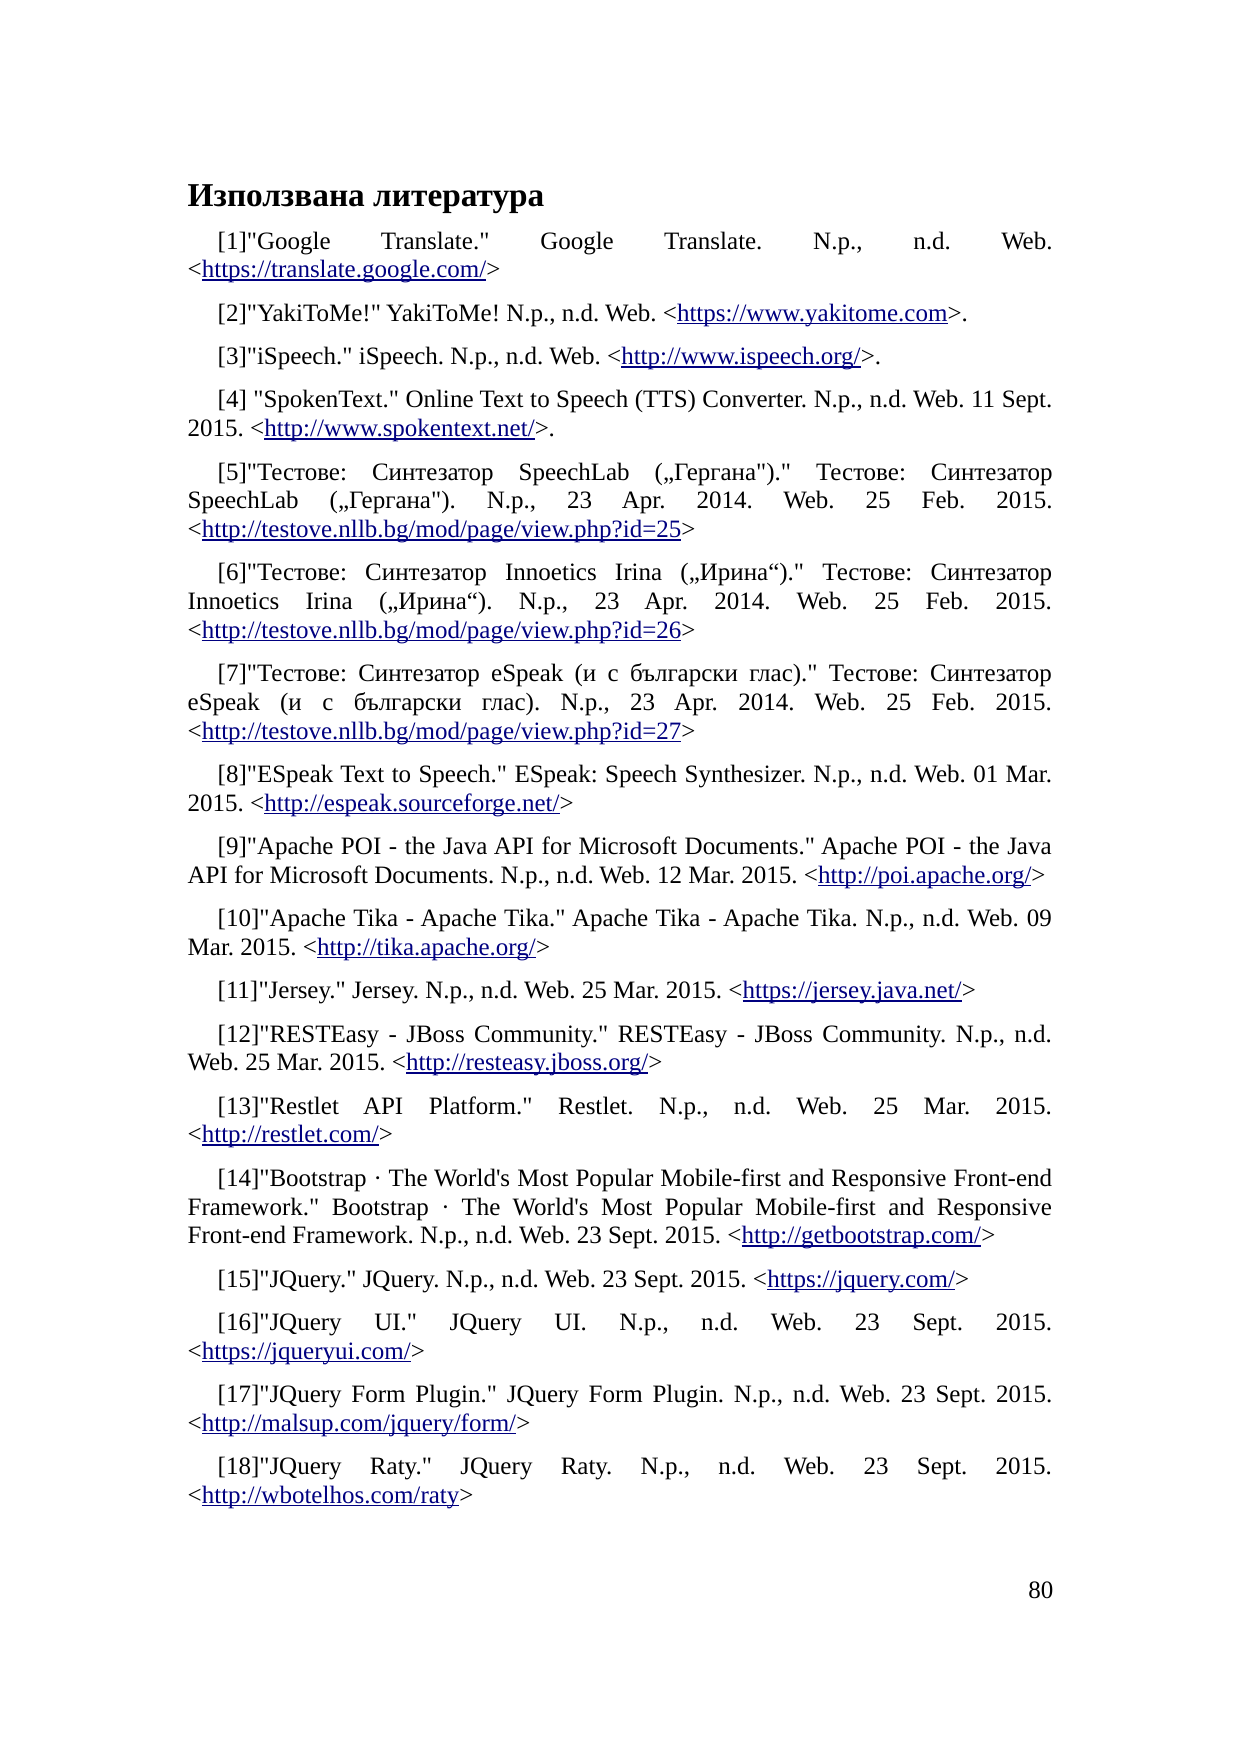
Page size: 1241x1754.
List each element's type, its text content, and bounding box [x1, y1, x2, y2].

text [15]"JQuery." JQuery. N.p., n.d. Web. 23 Sept. 2015. <https://jquery.com/> [187, 1264, 1053, 1292]
text [4] "SpokenText." Online Text to Speech (TTS) Converter. N.p., n.d. Web. 11 Sept. 2015. <http://www.spokentext.net/>. [187, 384, 1053, 442]
text [1]"Google Translate." Google Translate. N.p., n.d. Web. <https://translate.google.com/> [187, 226, 1053, 283]
text [16]"JQuery UI." JQuery UI. N.p., n.d. Web. 23 Sept. 2015. <https://jqueryui.com/> [187, 1307, 1053, 1364]
text [5]"Тестове: Синтезатор SpeechLab („Гергана")." Тестове: Синтезатор SpeechLab („Гергана"). N.p., 23 Apr. 2014. Web. 25 Feb. 2015. <http://testove.nllb.bg/mod/page/view.php?id=25> [187, 457, 1053, 543]
text [17]"JQuery Form Plugin." JQuery Form Plugin. N.p., n.d. Web. 23 Sept. 2015. <http://malsup.com/jquery/form/> [187, 1379, 1053, 1437]
subtitle Използвана литература [187, 175, 1053, 213]
text [14]"Bootstrap · The World's Most Popular Mobile-first and Responsive Front-end Framework." Bootstrap · The World's Most Popular Mobile-first and Responsive Front-end Framework. N.p., n.d. Web. 23 Sept. 2015. <http://getbootstrap.com/> [187, 1163, 1053, 1249]
text [6]"Тестове: Синтезатор Innoetics Irina („Ирина“)." Тестове: Синтезатор Innoetics Irina („Ирина“). N.p., 23 Apr. 2014. Web. 25 Feb. 2015. <http://testove.nllb.bg/mod/page/view.php?id=26> [187, 557, 1053, 644]
text [3]"iSpeech." iSpeech. N.p., n.d. Web. <http://www.ispeech.org/>. [187, 341, 1053, 370]
text [8]"ESpeak Text to Speech." ESpeak: Speech Synthesizer. N.p., n.d. Web. 01 Mar. 2015. <http://espeak.sourceforge.net/> [187, 759, 1053, 817]
text [12]"RESTEasy - JBoss Community." RESTEasy - JBoss Community. N.p., n.d. Web. 25 Mar. 2015. <http://resteasy.jboss.org/> [187, 1019, 1053, 1076]
text [18]"JQuery Raty." JQuery Raty. N.p., n.d. Web. 23 Sept. 2015. <http://wbotelhos.com/raty> [187, 1451, 1053, 1509]
text [7]"Тестове: Синтезатор eSpeak (и с български глас)." Тестове: Синтезатор eSpeak (и с български глас). N.p., 23 Apr. 2014. Web. 25 Feb. 2015. <http://testove.nllb.bg/mod/page/view.php?id=27> [187, 658, 1053, 744]
text [2]"YakiToMe!" YakiToMe! N.p., n.d. Web. <https://www.yakitome.com>. [187, 298, 1053, 327]
text [10]"Apache Tika - Apache Tika." Apache Tika - Apache Tika. N.p., n.d. Web. 09 Mar. 2015. <http://tika.apache.org/> [187, 903, 1053, 961]
text [13]"Restlet API Platform." Restlet. N.p., n.d. Web. 25 Mar. 2015. <http://restlet.com/> [187, 1091, 1053, 1148]
text [11]"Jersey." Jersey. N.p., n.d. Web. 25 Mar. 2015. <https://jersey.java.net/> [187, 975, 1053, 1004]
text [9]"Apache POI - the Java API for Microsoft Documents." Apache POI - the Java API for Microsoft Documents. N.p., n.d. Web. 12 Mar. 2015. <http://poi.apache.org/> [187, 831, 1053, 889]
